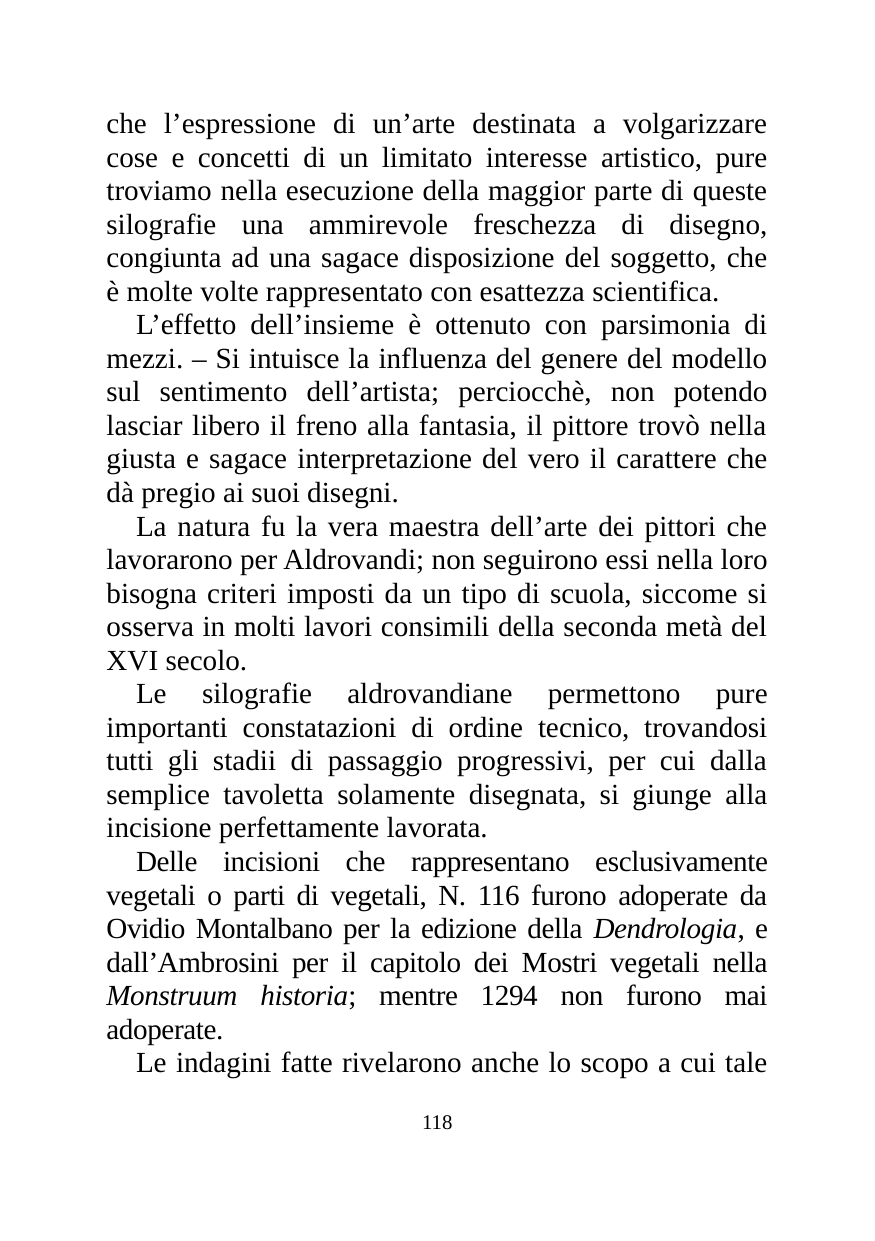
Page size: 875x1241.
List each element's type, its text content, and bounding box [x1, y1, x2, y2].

text La natura fu la vera maestra dell’arte dei pittori che lavorarono per Aldrovandi; non seguirono essi nella loro bisogna criteri imposti da un tipo di scuola, siccome si osserva in molti lavori consimili della seconda metà del XVI secolo. [106, 509, 768, 676]
text L’effetto dell’insieme è ottenuto con parsimonia di mezzi. – Si intuisce la influenza del genere del modello sul sentimento dell’artista; perciocchè, non potendo lasciar libero il freno alla fantasia, il pittore trovò nella giusta e sagace interpretazione del vero il carattere che dà pregio ai suoi disegni. [106, 307, 768, 509]
text che l’espressione di un’arte destinata a volgarizzare cose e concetti di un limitato interesse artistico, pure troviamo nella esecuzione della maggior parte di queste silografie una ammirevole freschezza di disegno, congiunta ad una sagace disposizione del soggetto, che è molte volte rappresentato con esattezza scientifica. [106, 106, 768, 307]
text Le silografie aldrovandiane permettono pure importanti constatazioni di ordine tecnico, trovandosi tutti gli stadii di passaggio progressivi, per cui dalla semplice tavoletta solamente disegnata, si giunge alla incisione perfettamente lavorata. [106, 676, 768, 844]
text Delle incisioni che rappresentano esclusivamente vegetali o parti di vegetali, N. 116 furono adoperate da Ovidio Montalbano per la edizione della Dendrologia, e dall’Ambrosini per il capitolo dei Mostri vegetali nella Monstruum historia; mentre 1294 non furono mai adoperate. [106, 844, 768, 1045]
text Le indagini fatte rivelarono anche lo scopo a cui tale [106, 1045, 768, 1079]
